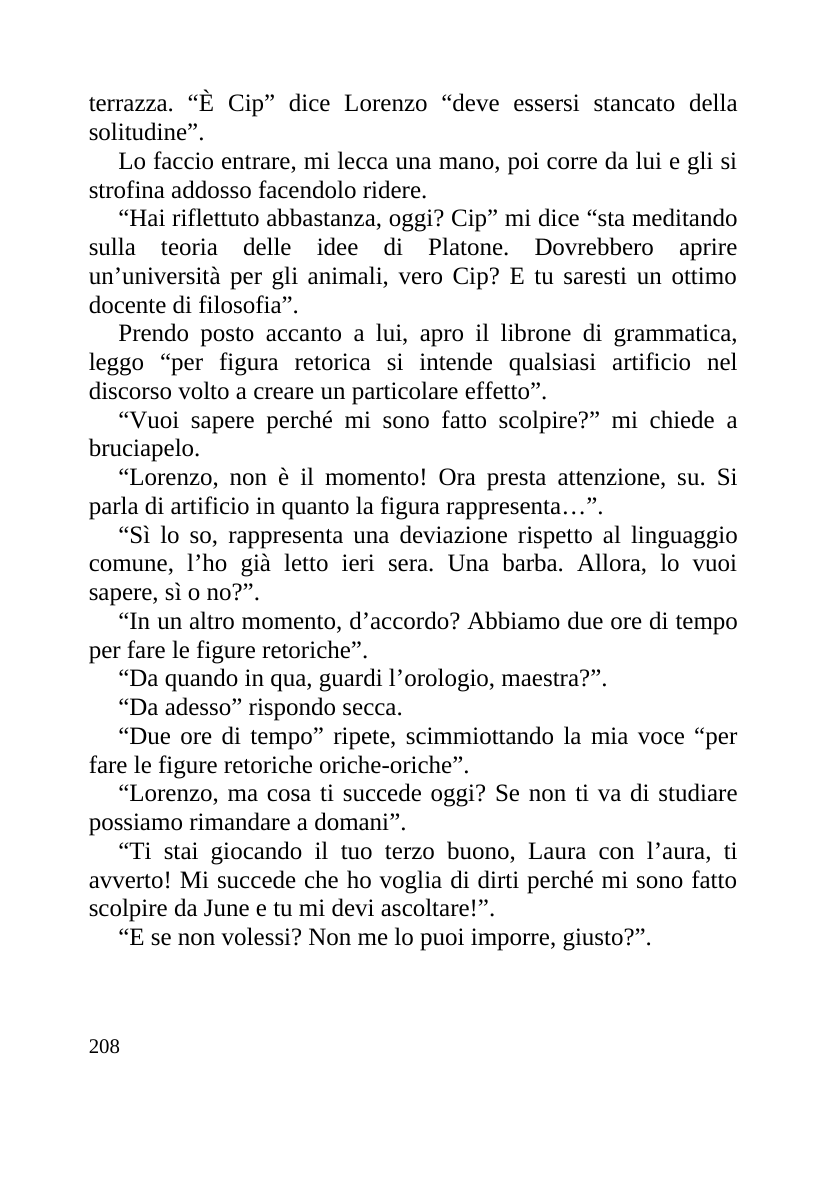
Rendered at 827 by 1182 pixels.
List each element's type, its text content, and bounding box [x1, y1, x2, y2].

text “Hai riflettuto abbastanza, oggi? Cip” mi dice “sta meditando sulla teoria delle idee di Platone. Dovrebbero aprire un’università per gli animali, vero Cip? E tu saresti un ottimo docente di filosofia”. [88, 203, 738, 318]
text Lo faccio entrare, mi lecca una mano, poi corre da lui e gli si strofina addosso facendolo ridere. [88, 146, 738, 203]
text “Lorenzo, ma cosa ti succede oggi? Se non ti va di studiare possiamo rimandare a domani”. [88, 778, 738, 836]
text terrazza. “è Cip” dice Lorenzo “deve essersi stancato della solitudine”. [88, 88, 738, 146]
text Prendo posto accanto a lui, apro il librone di grammatica, leggo “per figura retorica si intende qualsiasi artificio nel discorso volto a creare un particolare effetto”. [88, 318, 738, 405]
text “In un altro momento, d’accordo? Abbiamo due ore di tempo per fare le figure retoriche”. [88, 606, 738, 663]
text “Lorenzo, non è il momento! Ora presta attenzione, su. Si parla di artificio in quanto la figura rappresenta…”. [88, 462, 738, 520]
text “Due ore di tempo” ripete, scimmiottando la mia voce “per fare le figure retoriche oriche-oriche”. [88, 721, 738, 778]
text “E se non volessi? Non me lo puoi imporre, giusto?”. [88, 922, 738, 951]
text “Da quando in qua, guardi l’orologio, maestra?”. [88, 663, 738, 692]
text “Ti stai giocando il tuo terzo buono, Laura con l’aura, ti avverto! Mi succede che ho voglia di dirti perché mi sono fatto scolpire da June e tu mi devi ascoltare!”. [88, 836, 738, 922]
text “Da adesso” rispondo secca. [88, 692, 738, 721]
text “Sì lo so, rappresenta una deviazione rispetto al linguaggio comune, l’ho già letto ieri sera. Una barba. Allora, lo vuoi sapere, sì o no?”. [88, 520, 738, 606]
text “Vuoi sapere perché mi sono fatto scolpire?” mi chiede a bruciapelo. [88, 405, 738, 462]
